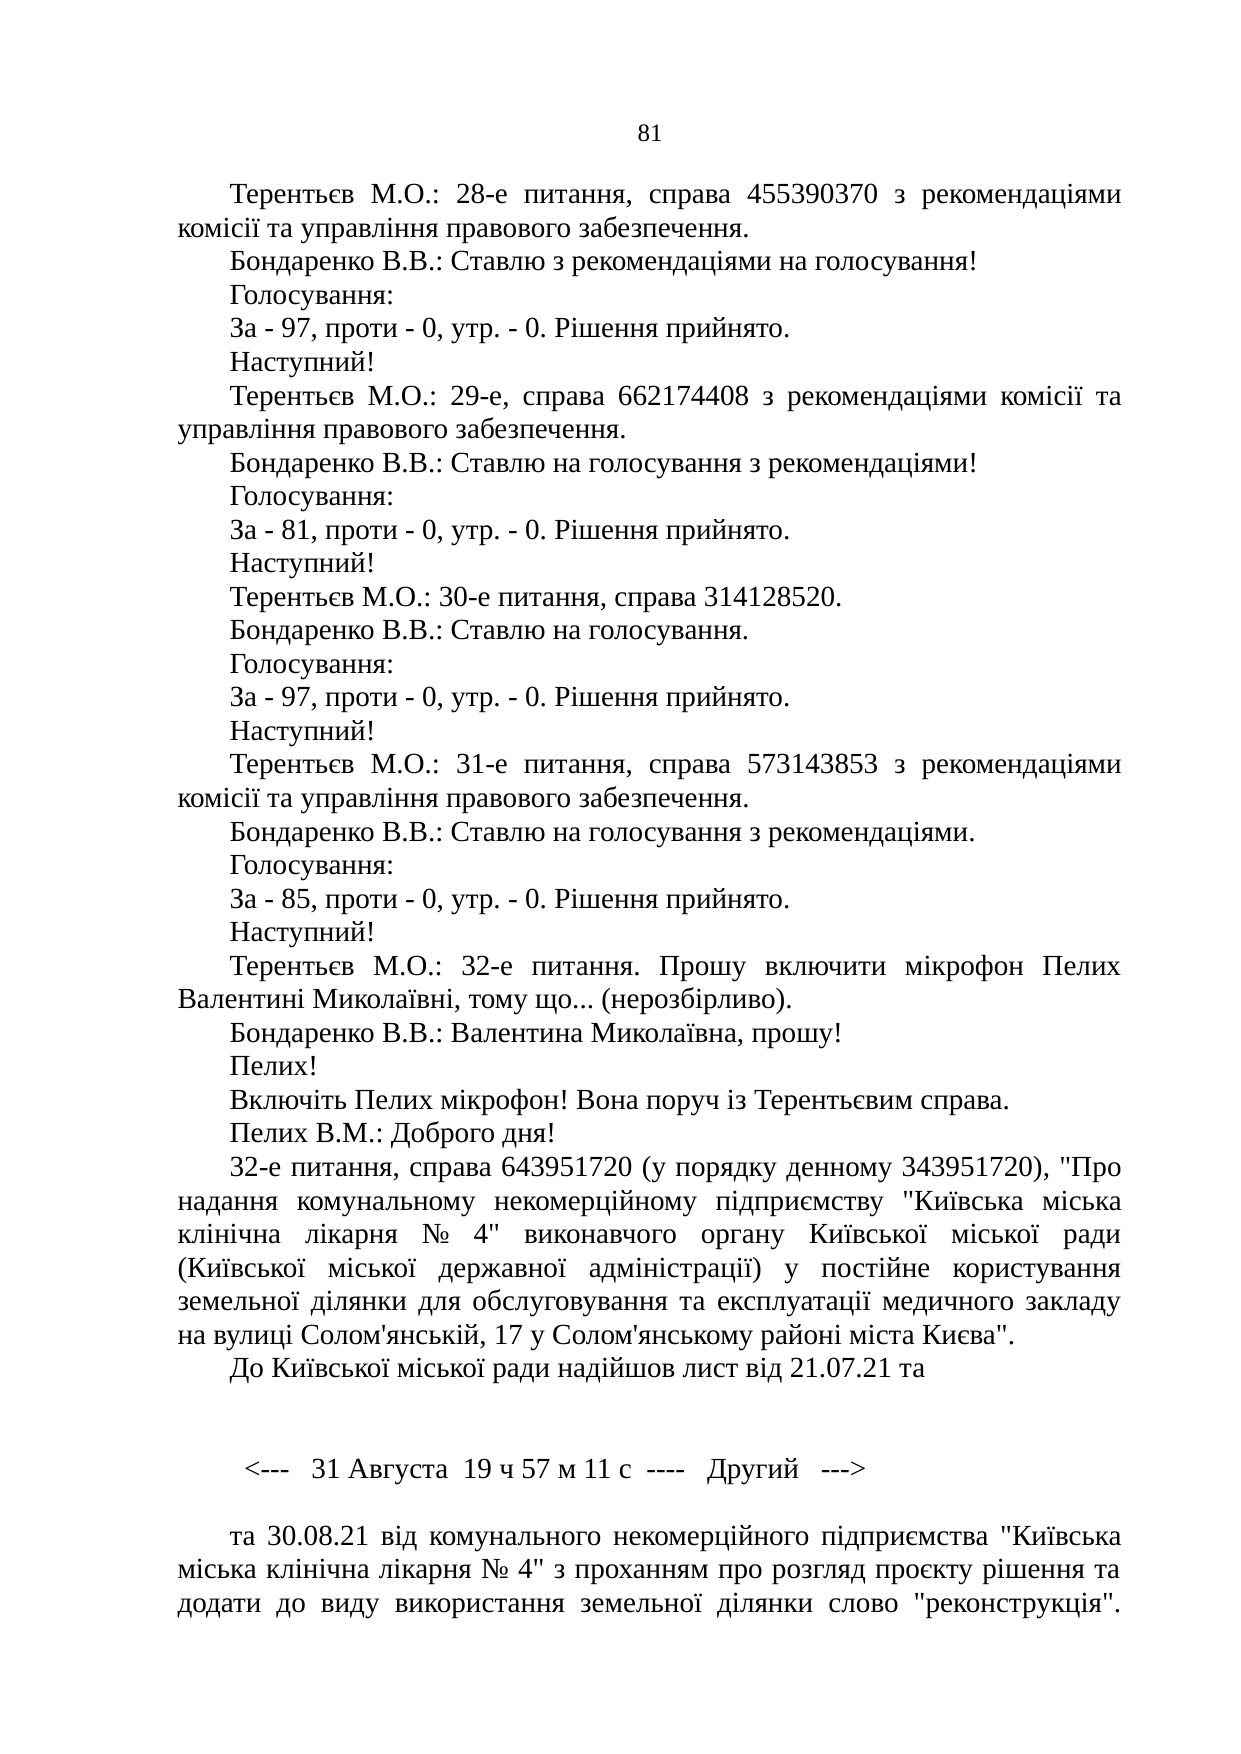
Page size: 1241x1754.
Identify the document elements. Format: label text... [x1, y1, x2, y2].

text Терентьєв М.О.: 32-е питання. Прошу включити мікрофон Пелих Валентині Миколаївні, тому що... (нерозбірливо). [177, 948, 1122, 1015]
text Наступний! [177, 914, 1122, 948]
text Терентьєв М.О.: 31-е питання, справа 573143853 з рекомендаціями комісії та управління правового забезпечення. [177, 747, 1122, 814]
text Бондаренко В.В.: Ставлю на голосування з рекомендаціями. [177, 814, 1122, 847]
text <--- 31 Августа 19 ч 57 м 11 с ---- Другий ---> [177, 1451, 1122, 1484]
text Терентьєв М.О.: 30-е питання, справа 314128520. [177, 579, 1122, 612]
text За - 81, проти - 0, утр. - 0. Рішення прийнято. [177, 512, 1122, 545]
text Пелих! [177, 1048, 1122, 1082]
text За - 97, проти - 0, утр. - 0. Рішення прийнято. [177, 679, 1122, 713]
text Наступний! [177, 344, 1122, 378]
text 32-е питання, справа 643951720 (у порядку денному 343951720), "Про надання комунальному некомерційному підприємству "Київська міська клінічна лікарня № 4" виконавчого органу Київської міської ради (Київської міської державної адміністрації) у постійне користування земельної ділянки для обслуговування та експлуатації медичного закладу на вулиці Солом'янській, 17 у Солом'янському районі міста Києва". [177, 1149, 1122, 1350]
text За - 97, проти - 0, утр. - 0. Рішення прийнято. [177, 311, 1122, 344]
text та 30.08.21 від комунального некомерційного підприємства "Київська міська клінічна лікарня № 4" з проханням про розгляд проєкту рішення та додати до виду використання земельної ділянки слово "реконструкція". [177, 1518, 1122, 1619]
text За - 85, проти - 0, утр. - 0. Рішення прийнято. [177, 881, 1122, 914]
text До Київської міської ради надійшов лист від 21.07.21 та [177, 1350, 1122, 1384]
text Голосування: [177, 478, 1122, 512]
text Голосування: [177, 847, 1122, 881]
text Голосування: [177, 277, 1122, 311]
text Терентьєв М.О.: 28-е питання, справа 455390370 з рекомендаціями комісії та управління правового забезпечення. [177, 176, 1122, 243]
text Бондаренко В.В.: Ставлю на голосування. [177, 612, 1122, 646]
text Наступний! [177, 545, 1122, 579]
text Бондаренко В.В.: Ставлю на голосування з рекомендаціями! [177, 445, 1122, 478]
text Терентьєв М.О.: 29-е, справа 662174408 з рекомендаціями комісії та управління правового забезпечення. [177, 378, 1122, 445]
text Пелих В.М.: Доброго дня! [177, 1116, 1122, 1149]
text Бондаренко В.В.: Ставлю з рекомендаціями на голосування! [177, 243, 1122, 277]
text Включіть Пелих мікрофон! Вона поруч із Терентьєвим справа. [177, 1082, 1122, 1116]
text Бондаренко В.В.: Валентина Миколаївна, прошу! [177, 1015, 1122, 1048]
text Наступний! [177, 713, 1122, 747]
text Голосування: [177, 646, 1122, 679]
